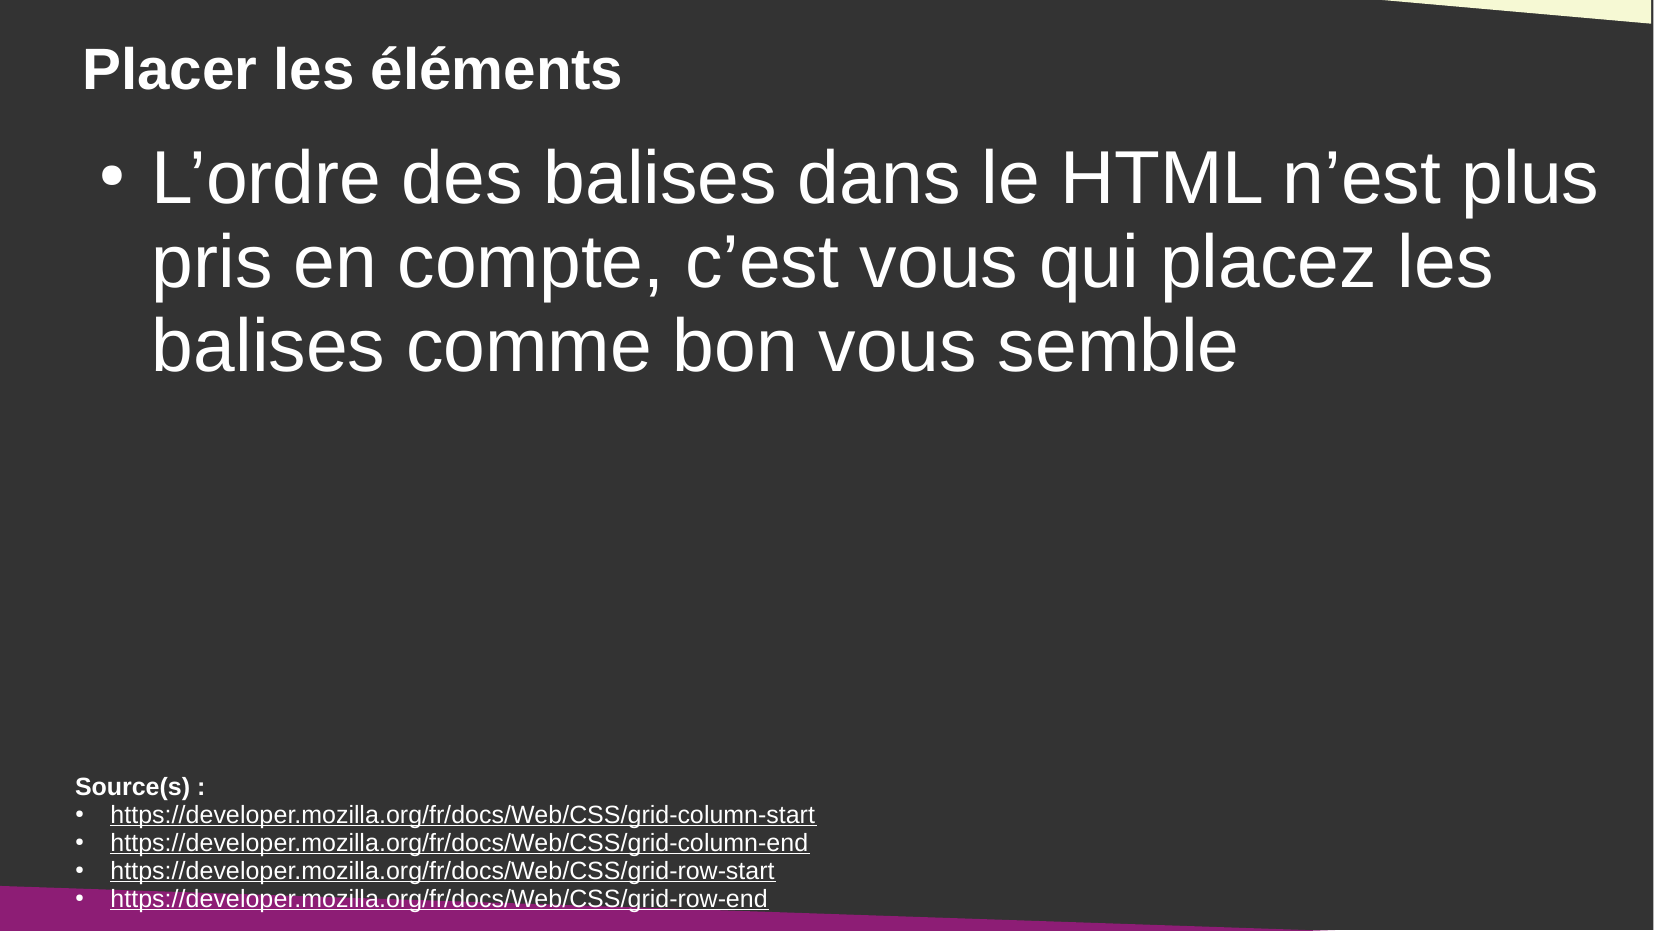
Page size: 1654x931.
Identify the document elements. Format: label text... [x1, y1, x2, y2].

text_box Source(s) : https://developer.mozilla.org/fr/docs/Web/CSS/grid-column-start https://developer.mozilla.org/fr/docs/Web/CSS/grid-column-end https://developer.mozilla.org/fr/docs/Web/CSS/grid-row-start https://developer.mozilla.org/fr/docs/Web/CSS/grid-row-end [60, 765, 1546, 920]
title Placer les éléments [82, 37, 1571, 122]
text_box [1382, 0, 1652, 24]
text_box [0, 885, 1336, 931]
list L’ordre des balises dans le HTML n’est plus pris en compte, c’est vous qui placez les balises comme bon vous semble [80, 135, 1620, 733]
